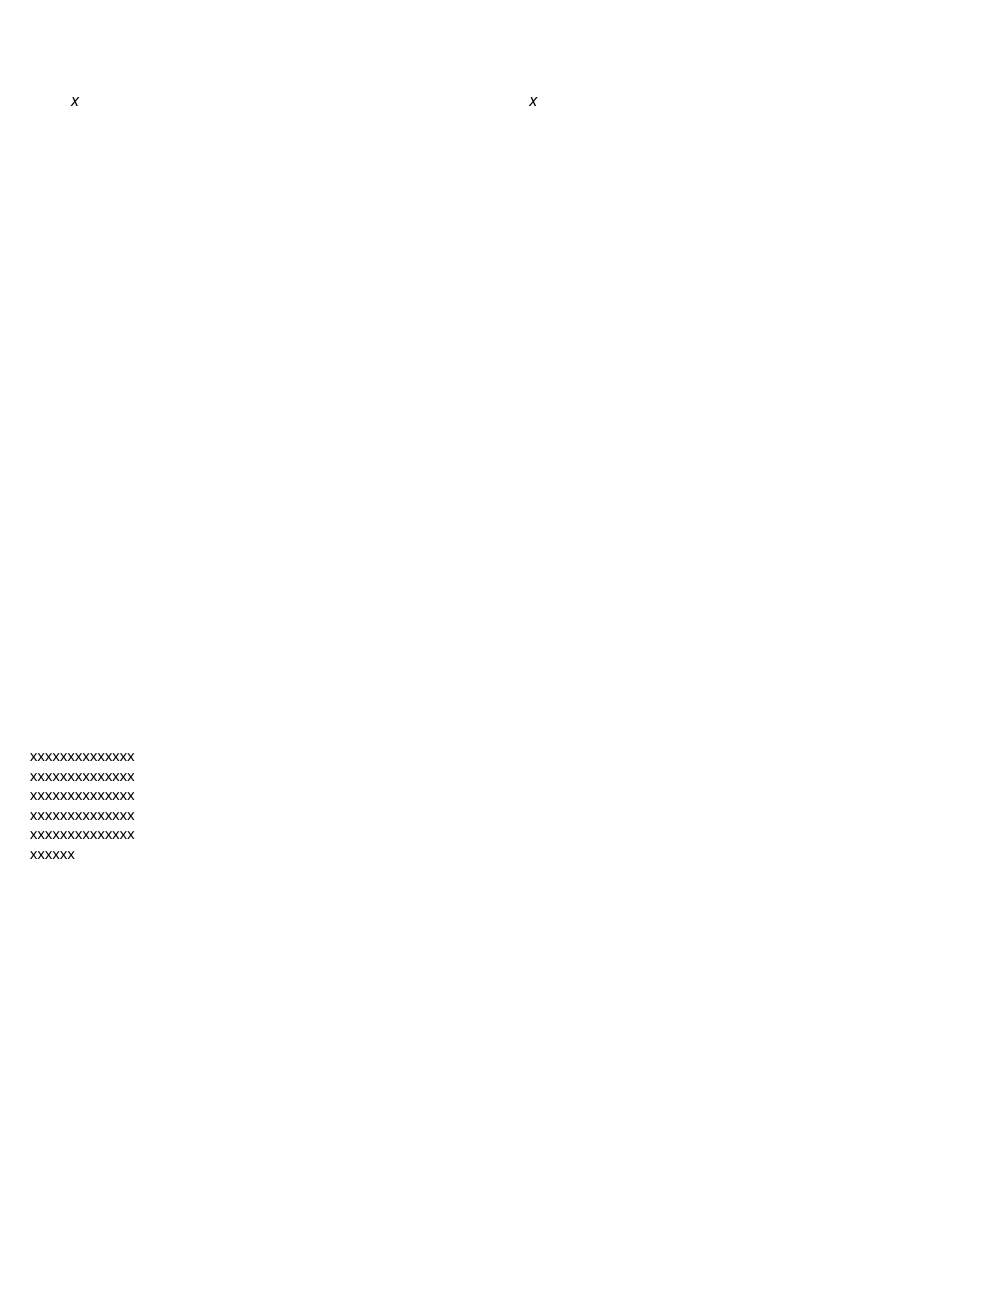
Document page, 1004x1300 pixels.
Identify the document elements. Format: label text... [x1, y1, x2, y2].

text xxxxxxxxxxxxxxxxxxxxxxxxxxxxxxxxxxxxxxxxxxxxxxxxxxxxxxxxxxxxxxxxxxxxxxxxxxxx [29, 746, 142, 863]
